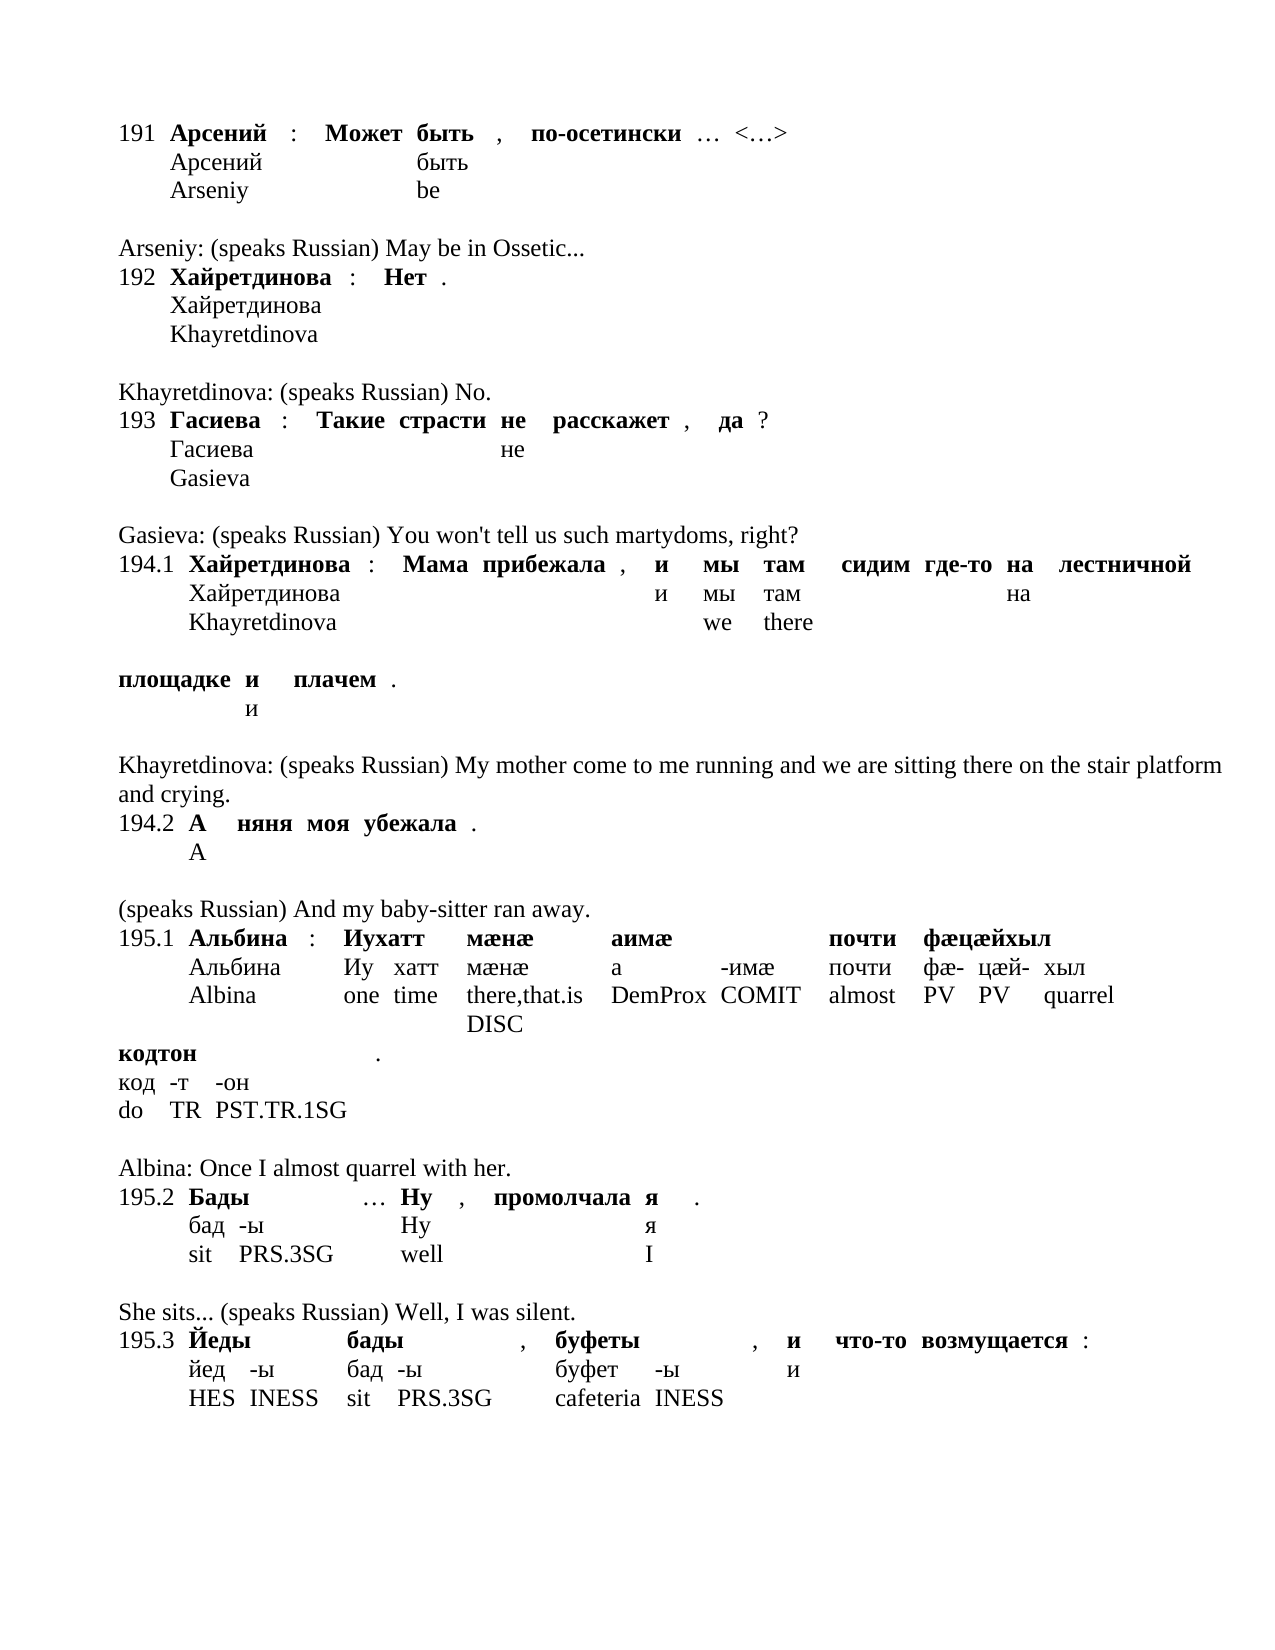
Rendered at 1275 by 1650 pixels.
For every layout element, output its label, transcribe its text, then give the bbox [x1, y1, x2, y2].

text Арсений [169, 118, 276, 147]
text almost [829, 981, 895, 1009]
text there,that.is [466, 981, 583, 1009]
text я [645, 1182, 680, 1211]
text прибежала [482, 549, 606, 578]
text HES [188, 1383, 236, 1412]
text PST.TR.1SG [215, 1096, 347, 1124]
text : [1082, 1326, 1103, 1354]
text на [1006, 578, 1031, 607]
text , [752, 1326, 773, 1354]
text буфеты [555, 1326, 738, 1354]
text Albina: Once I almost quarrel with her. [118, 1153, 1249, 1182]
text -ы [239, 1211, 334, 1239]
text Khayretdinova [188, 607, 340, 636]
text буфет [555, 1354, 641, 1383]
text one [343, 981, 379, 1009]
text бад [347, 1354, 383, 1383]
text . [441, 262, 462, 291]
text be [416, 176, 482, 204]
text йед [188, 1354, 236, 1383]
text почти [829, 952, 895, 981]
text 194.2 [118, 808, 174, 837]
text I [645, 1239, 680, 1268]
text расскажет [553, 406, 670, 434]
text Может [325, 118, 403, 147]
text time [393, 981, 439, 1009]
text quarrel [1044, 981, 1115, 1009]
text Ну [400, 1211, 431, 1239]
text аимæ [611, 923, 815, 952]
text мы [703, 549, 749, 578]
text we [703, 607, 749, 636]
text cafeteria [555, 1383, 641, 1412]
text Gasieva [169, 463, 254, 492]
text по-осетински [531, 118, 682, 147]
text : [349, 262, 370, 291]
text 195.2 [118, 1182, 174, 1211]
text 195.3 [118, 1326, 174, 1354]
text Хайретдинова [188, 578, 340, 607]
text INESS [249, 1383, 319, 1412]
text sit [188, 1239, 225, 1268]
text и [245, 693, 266, 722]
text Khayretdinova: ‎‎(speaks Russian) No. [118, 377, 1249, 406]
text мы [703, 578, 736, 607]
text убежала [363, 808, 457, 837]
text Хайретдинова [169, 291, 322, 319]
text . [390, 664, 411, 693]
text PV [978, 981, 1030, 1009]
text COMIT [720, 981, 801, 1009]
text Такие [316, 406, 385, 434]
text : [281, 406, 302, 434]
text кодтон [118, 1038, 361, 1067]
text моя [307, 808, 350, 837]
text няня [237, 808, 293, 837]
text Бады [188, 1182, 348, 1211]
text 195.1 [118, 923, 174, 952]
text INESS [654, 1383, 724, 1412]
text Gasieva: ‎‎(speaks Russian) You won't tell us such martydoms, right? [118, 521, 1249, 549]
text код [118, 1067, 156, 1096]
text А [188, 808, 223, 837]
text хатт [393, 952, 439, 981]
text плачем [293, 664, 377, 693]
text … [362, 1182, 387, 1211]
text и [787, 1354, 808, 1383]
text -ы [397, 1354, 492, 1383]
text 194.1 [118, 549, 174, 578]
text а [611, 952, 707, 981]
text … [696, 118, 721, 147]
text не [500, 406, 539, 434]
text да [718, 406, 743, 434]
text страсти [399, 406, 487, 434]
text Йеды [188, 1326, 333, 1354]
text , [619, 549, 641, 578]
text почти [829, 923, 909, 952]
text Арсений [169, 147, 262, 176]
text фæ- [923, 952, 964, 981]
text Иухатт [343, 923, 453, 952]
text PRS.3SG [397, 1383, 492, 1412]
text Khayretdinova [169, 319, 322, 348]
text , [520, 1326, 541, 1354]
text бад [188, 1211, 225, 1239]
text DISC [466, 1009, 597, 1038]
text . [693, 1182, 714, 1211]
text Нет [384, 262, 427, 291]
text -т [169, 1067, 201, 1096]
text фæцæйхыл [923, 923, 1128, 952]
text , [459, 1182, 480, 1211]
text Альбина [188, 952, 281, 981]
text и [245, 664, 279, 693]
text She sits... (speaks Russian) Well, I was silent. [118, 1297, 1249, 1326]
text . [375, 1038, 396, 1067]
text Иу [343, 952, 379, 981]
text на [1006, 549, 1045, 578]
text Альбина [188, 923, 295, 952]
text sit [347, 1383, 383, 1412]
text , [496, 118, 517, 147]
text мæнæ [466, 923, 597, 952]
text DemProx [611, 981, 707, 1009]
text -ы [249, 1354, 319, 1383]
text быть [416, 147, 468, 176]
text цæй- [978, 952, 1030, 981]
text : [308, 923, 329, 952]
text Гасиева [169, 434, 254, 463]
text А [188, 837, 209, 866]
text PRS.3SG [239, 1239, 334, 1268]
text do [118, 1096, 156, 1124]
text well [400, 1239, 445, 1268]
text Arseniy: ‎‎(speaks Russian) May be in Ossetic... [118, 233, 1249, 262]
text Хайретдинова [169, 262, 335, 291]
text площадке [118, 664, 231, 693]
text бады [347, 1326, 506, 1354]
text : [290, 118, 311, 147]
text что-то [835, 1326, 907, 1354]
text там [763, 578, 813, 607]
text <…> [734, 118, 788, 147]
text 192 [118, 262, 156, 291]
text ‎‎(speaks Russian) And my baby-sitter ran away. [118, 894, 1249, 923]
text хыл [1044, 952, 1115, 981]
text , [683, 406, 704, 434]
text промолчала [493, 1182, 631, 1211]
text 191 [118, 118, 156, 147]
text : [368, 549, 389, 578]
text Khayretdinova: ‎‎(speaks Russian) My mother come to me running and we are sitting there on the stair platform and crying. [118, 751, 1249, 808]
text где-то [924, 549, 993, 578]
text и [787, 1326, 821, 1354]
text -ы [654, 1354, 724, 1383]
text я [645, 1211, 666, 1239]
text PV [923, 981, 964, 1009]
text there [763, 607, 813, 636]
text Мама [403, 549, 468, 578]
text Albina [188, 981, 281, 1009]
text TR [169, 1096, 201, 1124]
text 193 [118, 406, 156, 434]
text не [500, 434, 525, 463]
text мæнæ [466, 952, 583, 981]
text быть [416, 118, 482, 147]
text . [471, 808, 492, 837]
text и [654, 578, 675, 607]
text лестничной [1059, 549, 1191, 578]
text -имæ [720, 952, 801, 981]
text Гасиева [169, 406, 267, 434]
text Arseniy [169, 176, 262, 204]
text и [654, 549, 689, 578]
text ? [757, 406, 778, 434]
text Ну [400, 1182, 445, 1211]
text -он [215, 1067, 347, 1096]
text сидим [841, 549, 911, 578]
text возмущается [921, 1326, 1068, 1354]
text Хайретдинова [188, 549, 354, 578]
text там [763, 549, 827, 578]
